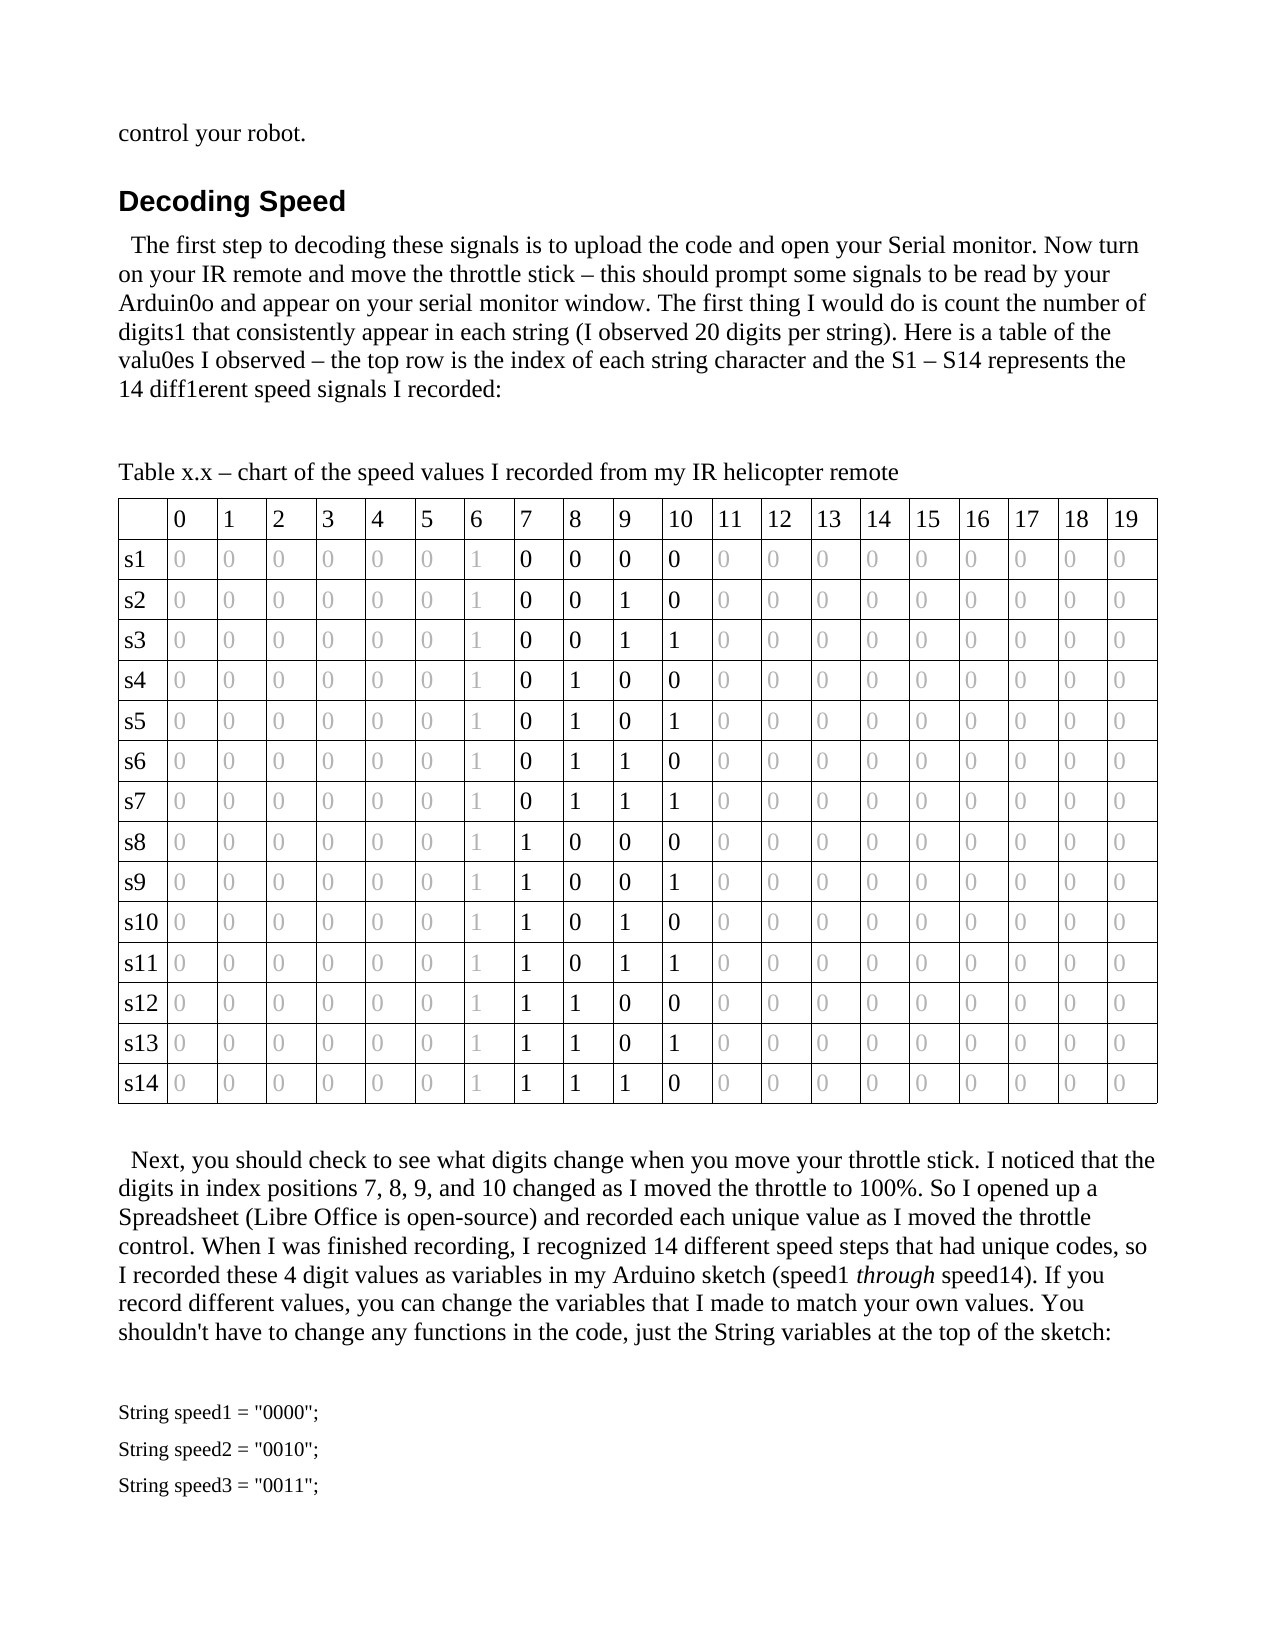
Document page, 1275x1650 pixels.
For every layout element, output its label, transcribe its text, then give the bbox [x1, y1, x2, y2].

table_cell 0 [564, 943, 613, 982]
table_cell 1 [515, 822, 563, 861]
table_cell 0 [515, 540, 563, 579]
table_cell 0 [317, 1024, 365, 1063]
table_cell 0 [267, 822, 316, 861]
table_cell 0 [910, 661, 959, 700]
table_cell 0 [515, 580, 563, 619]
table_cell 1 [465, 1064, 514, 1103]
table_cell 0 [812, 620, 860, 659]
table_cell 0 [1009, 1024, 1058, 1063]
table_cell 0 [168, 741, 217, 781]
table_cell 0 [564, 902, 613, 942]
table_cell 1 [515, 943, 563, 982]
table_cell 0 [416, 741, 464, 781]
table_cell 0 [812, 1024, 860, 1063]
table_cell 0 [762, 1024, 811, 1063]
table_cell 0 [317, 943, 365, 982]
table_cell 0 [168, 540, 217, 579]
table_cell 0 [366, 1064, 415, 1103]
table_cell 0 [1108, 1064, 1157, 1103]
table_cell 0 [1059, 1024, 1107, 1063]
table_cell 0 [861, 862, 909, 901]
table_cell 1 [465, 741, 514, 781]
table_cell 0 [614, 983, 662, 1022]
table_cell 0 [910, 782, 959, 821]
table_cell 0 [218, 1024, 266, 1063]
table_cell 0 [960, 822, 1008, 861]
table_cell 0 [1059, 661, 1107, 700]
table_cell 0 [168, 943, 217, 982]
table_cell 0 [317, 741, 365, 781]
table_cell 0 [812, 943, 860, 982]
table_cell 1 [465, 540, 514, 579]
table_cell 1 [614, 620, 662, 659]
table_cell 0 [1108, 701, 1157, 740]
table_cell 0 [218, 983, 266, 1022]
table_cell 0 [762, 862, 811, 901]
table_cell 0 [960, 620, 1008, 659]
table_cell 0 [317, 983, 365, 1022]
text String speed3 = "0011"; [118, 1473, 1157, 1497]
table_cell 0 [1009, 661, 1058, 700]
table_cell 0 [663, 822, 712, 861]
table_cell 0 [416, 862, 464, 901]
table_cell 0 [366, 580, 415, 619]
table_cell 1 [515, 1064, 563, 1103]
table_cell 0 [1108, 782, 1157, 821]
table_cell 0 [515, 661, 563, 700]
table_cell 0 [267, 661, 316, 700]
table_cell 0 [218, 902, 266, 942]
table_header 18 [1059, 499, 1107, 539]
table_cell 0 [1009, 1064, 1058, 1103]
table_cell 0 [812, 701, 860, 740]
table_cell 0 [960, 741, 1008, 781]
table_cell 0 [267, 620, 316, 659]
table_cell 0 [366, 782, 415, 821]
table_cell 0 [416, 540, 464, 579]
table_cell 0 [564, 862, 613, 901]
table_cell 0 [366, 902, 415, 942]
table_cell 0 [910, 701, 959, 740]
table_cell 0 [1059, 741, 1107, 781]
table_cell 0 [1108, 983, 1157, 1022]
table_cell 0 [762, 943, 811, 982]
table_cell 0 [812, 540, 860, 579]
table_cell 0 [416, 701, 464, 740]
table_cell 0 [366, 701, 415, 740]
table_cell 0 [317, 862, 365, 901]
table_cell 0 [762, 540, 811, 579]
table_cell 1 [663, 943, 712, 982]
table_cell 0 [366, 822, 415, 861]
table_cell 0 [1108, 1024, 1157, 1063]
table_header 3 [317, 499, 365, 539]
table_header 11 [713, 499, 761, 539]
table_header 0 [168, 499, 217, 539]
table_cell 0 [1108, 943, 1157, 982]
table_cell 0 [218, 620, 266, 659]
table_cell 0 [218, 540, 266, 579]
table_cell 0 [861, 580, 909, 619]
table_cell 0 [1009, 701, 1058, 740]
table_cell 0 [663, 983, 712, 1022]
table_cell 1 [614, 580, 662, 619]
table_cell 0 [168, 983, 217, 1022]
table_cell 0 [168, 822, 217, 861]
table_cell 1 [515, 983, 563, 1022]
table_cell 0 [564, 580, 613, 619]
table_cell 0 [366, 620, 415, 659]
table_cell 0 [861, 701, 909, 740]
table_cell 0 [861, 620, 909, 659]
table_cell 0 [317, 902, 365, 942]
table_cell 0 [910, 741, 959, 781]
table_cell 1 [614, 782, 662, 821]
table_cell 0 [366, 540, 415, 579]
table_cell 0 [267, 983, 316, 1022]
table_cell s7 [119, 782, 167, 821]
table_cell 0 [812, 983, 860, 1022]
table_cell 0 [168, 782, 217, 821]
table_cell 0 [366, 862, 415, 901]
table_cell 0 [663, 580, 712, 619]
table_cell 0 [1108, 540, 1157, 579]
table_cell 1 [564, 983, 613, 1022]
table_cell s2 [119, 580, 167, 619]
table_cell 0 [762, 983, 811, 1022]
table_cell 0 [713, 862, 761, 901]
table_cell 0 [564, 620, 613, 659]
table_cell 0 [267, 701, 316, 740]
table_cell 0 [861, 983, 909, 1022]
table_cell 0 [762, 580, 811, 619]
table_cell 0 [416, 1024, 464, 1063]
text The first step to decoding these signals is to upload the code and open your Serial monitor. Now turn on your IR remote and move the throttle stick – this should prompt some signals to be read by your Arduin0o and appear on your serial monitor window. The first thing I would do is count the number of digits1 that consistently appear in each string (I observed 20 digits per string). Here is a table of the valu0es I observed – the top row is the index of each string character and the S1 – S14 represents the 14 diff1erent speed signals I recorded: [118, 230, 1157, 403]
table_cell 0 [218, 943, 266, 982]
table_cell 0 [218, 822, 266, 861]
table_cell 0 [960, 1064, 1008, 1103]
table_cell 0 [416, 902, 464, 942]
table_cell 0 [168, 1064, 217, 1103]
table_header 8 [564, 499, 613, 539]
table_cell 0 [910, 580, 959, 619]
table_cell s3 [119, 620, 167, 659]
table_cell 0 [713, 620, 761, 659]
table_cell s1 [119, 540, 167, 579]
table_cell 0 [713, 983, 761, 1022]
subtitle Decoding Speed [118, 184, 1157, 218]
table_header 16 [960, 499, 1008, 539]
table_cell 0 [1059, 580, 1107, 619]
table_header 10 [663, 499, 712, 539]
table_cell 0 [713, 822, 761, 861]
table_cell 1 [663, 1024, 712, 1063]
table_cell s10 [119, 902, 167, 942]
table_cell s12 [119, 983, 167, 1022]
table_cell 0 [168, 902, 217, 942]
table_cell 0 [960, 902, 1008, 942]
table_cell 1 [465, 902, 514, 942]
table_cell 0 [960, 540, 1008, 579]
table_cell 1 [465, 1024, 514, 1063]
table_header 4 [366, 499, 415, 539]
table_cell 0 [317, 822, 365, 861]
table_header 14 [861, 499, 909, 539]
text Next, you should check to see what digits change when you move your throttle stick. I noticed that the digits in index positions 7, 8, 9, and 10 changed as I moved the throttle to 100%. So I opened up a Spreadsheet (Libre Office is open-source) and recorded each unique value as I moved the throttle control. When I was finished recording, I recognized 14 different speed steps that had unique codes, so I recorded these 4 digit values as variables in my Arduino sketch (speed1 through speed14). If you record different values, you can change the variables that I made to match your own values. You shouldn't have to change any functions in the code, just the String variables at the top of the sketch: [118, 1145, 1157, 1346]
table_header [119, 499, 167, 539]
table_cell 0 [366, 983, 415, 1022]
table_cell 0 [762, 741, 811, 781]
table_cell 0 [812, 580, 860, 619]
table_cell 0 [168, 701, 217, 740]
table_cell 0 [1059, 701, 1107, 740]
table_cell 0 [515, 741, 563, 781]
table_cell 0 [1108, 620, 1157, 659]
table_cell 0 [218, 862, 266, 901]
table_cell 1 [614, 943, 662, 982]
table_cell 0 [416, 620, 464, 659]
table_header 19 [1108, 499, 1157, 539]
table_cell 0 [366, 741, 415, 781]
table_cell 0 [1009, 580, 1058, 619]
table_cell 0 [762, 701, 811, 740]
table_cell 0 [960, 862, 1008, 901]
table_cell 0 [713, 701, 761, 740]
table_cell 1 [465, 620, 514, 659]
table_cell 0 [564, 540, 613, 579]
table_cell 0 [1108, 862, 1157, 901]
table_cell 0 [416, 943, 464, 982]
table_cell 1 [465, 983, 514, 1022]
table_cell 0 [317, 1064, 365, 1103]
table_cell 1 [663, 701, 712, 740]
table_cell 0 [416, 1064, 464, 1103]
table_cell 0 [960, 943, 1008, 982]
table_cell 0 [1108, 661, 1157, 700]
table_cell 0 [812, 822, 860, 861]
table_cell 0 [317, 540, 365, 579]
table_cell 0 [366, 661, 415, 700]
table_cell 0 [713, 902, 761, 942]
table_cell 0 [267, 540, 316, 579]
table_header 9 [614, 499, 662, 539]
table_cell 0 [713, 661, 761, 700]
table_cell 0 [564, 822, 613, 861]
table_cell 0 [317, 580, 365, 619]
table_cell 0 [218, 580, 266, 619]
table_cell 1 [663, 862, 712, 901]
table_cell 0 [1059, 782, 1107, 821]
table_cell 1 [515, 1024, 563, 1063]
table_cell s14 [119, 1064, 167, 1103]
table_cell s4 [119, 661, 167, 700]
table_cell 0 [366, 943, 415, 982]
table_cell 0 [1009, 983, 1058, 1022]
table_cell 0 [168, 1024, 217, 1063]
table_cell 0 [910, 943, 959, 982]
table_cell 0 [910, 540, 959, 579]
table_cell 0 [861, 782, 909, 821]
text Table x.x – chart of the speed values I recorded from my IR helicopter remote [118, 457, 1157, 486]
table_cell 0 [218, 741, 266, 781]
table_cell 0 [1009, 943, 1058, 982]
table_cell 1 [564, 701, 613, 740]
table_cell 0 [910, 1064, 959, 1103]
table_cell s5 [119, 701, 167, 740]
table_cell 0 [1009, 822, 1058, 861]
table_cell 1 [465, 580, 514, 619]
text String speed1 = "0000"; [118, 1400, 1157, 1424]
table_cell 0 [416, 822, 464, 861]
table_cell 1 [465, 862, 514, 901]
table_cell 0 [713, 1064, 761, 1103]
table_cell 1 [465, 701, 514, 740]
table_header 12 [762, 499, 811, 539]
table_cell 0 [762, 1064, 811, 1103]
table_cell 0 [812, 661, 860, 700]
table_cell 0 [861, 540, 909, 579]
table_cell 0 [910, 1024, 959, 1063]
table_cell 0 [713, 1024, 761, 1063]
table_cell 1 [465, 661, 514, 700]
table_cell 0 [663, 741, 712, 781]
table_cell 0 [267, 1024, 316, 1063]
table_cell 0 [812, 741, 860, 781]
table_cell 0 [218, 782, 266, 821]
table_cell 0 [1108, 902, 1157, 942]
table_cell 0 [614, 822, 662, 861]
table_cell 0 [1009, 862, 1058, 901]
table_cell 1 [465, 943, 514, 982]
table_cell 0 [515, 620, 563, 659]
table_cell 0 [267, 782, 316, 821]
table_cell s11 [119, 943, 167, 982]
table_cell 0 [168, 580, 217, 619]
table_cell 0 [861, 661, 909, 700]
table_cell 0 [1059, 983, 1107, 1022]
table_cell s13 [119, 1024, 167, 1063]
table_cell 0 [1009, 782, 1058, 821]
table_cell 0 [416, 580, 464, 619]
table_cell 0 [812, 782, 860, 821]
table_header 1 [218, 499, 266, 539]
table_cell 0 [861, 1064, 909, 1103]
table_cell 0 [416, 983, 464, 1022]
table_cell 1 [515, 902, 563, 942]
table_cell 0 [267, 741, 316, 781]
table_cell 0 [812, 862, 860, 901]
table_cell 0 [317, 620, 365, 659]
table_cell 0 [960, 701, 1008, 740]
table_cell 0 [614, 540, 662, 579]
table_cell 0 [713, 741, 761, 781]
table_header 2 [267, 499, 316, 539]
table_cell 0 [416, 661, 464, 700]
table_cell 0 [713, 540, 761, 579]
table_cell 1 [564, 1064, 613, 1103]
table_cell 0 [614, 1024, 662, 1063]
table_cell 0 [663, 540, 712, 579]
table_cell 0 [762, 902, 811, 942]
table_cell 0 [366, 1024, 415, 1063]
table_cell 0 [1108, 822, 1157, 861]
text String speed2 = "0010"; [118, 1437, 1157, 1461]
table_cell 0 [267, 580, 316, 619]
table_cell 0 [762, 661, 811, 700]
table_cell 0 [218, 701, 266, 740]
table_cell 0 [267, 1064, 316, 1103]
table_cell 1 [564, 741, 613, 781]
table_cell 0 [663, 1064, 712, 1103]
table_cell 0 [960, 661, 1008, 700]
table_cell 0 [515, 701, 563, 740]
table_cell 0 [861, 741, 909, 781]
table_cell 0 [267, 862, 316, 901]
table_cell 0 [515, 782, 563, 821]
table_cell 0 [812, 1064, 860, 1103]
table_cell 0 [168, 661, 217, 700]
table_cell 0 [1009, 902, 1058, 942]
table_cell 0 [416, 782, 464, 821]
table_cell 0 [168, 862, 217, 901]
table_cell 0 [960, 983, 1008, 1022]
table_cell 0 [317, 661, 365, 700]
table_cell 0 [1009, 540, 1058, 579]
table_cell 0 [861, 822, 909, 861]
table_cell 1 [663, 620, 712, 659]
table_cell 0 [762, 782, 811, 821]
table_cell 0 [1059, 902, 1107, 942]
table_cell 0 [960, 580, 1008, 619]
table_cell 0 [168, 620, 217, 659]
table_header 7 [515, 499, 563, 539]
table_cell 0 [317, 701, 365, 740]
table_cell 0 [218, 661, 266, 700]
table_cell 0 [812, 902, 860, 942]
table_cell 0 [910, 822, 959, 861]
table_cell 0 [861, 1024, 909, 1063]
table_cell 0 [910, 983, 959, 1022]
table_cell 1 [564, 782, 613, 821]
table_cell 0 [1059, 943, 1107, 982]
table_cell 0 [960, 1024, 1008, 1063]
table_cell 0 [1059, 540, 1107, 579]
table_cell 0 [1059, 822, 1107, 861]
table_cell 0 [1009, 620, 1058, 659]
table_cell s8 [119, 822, 167, 861]
table_cell 0 [861, 943, 909, 982]
table_cell 1 [564, 661, 613, 700]
table_cell 0 [1059, 1064, 1107, 1103]
table_cell 0 [713, 782, 761, 821]
table_cell 0 [1059, 862, 1107, 901]
table_header 17 [1009, 499, 1058, 539]
table_cell s6 [119, 741, 167, 781]
table_cell 0 [1108, 580, 1157, 619]
table_header 15 [910, 499, 959, 539]
table_cell 0 [614, 701, 662, 740]
table_cell 0 [713, 943, 761, 982]
table_cell 0 [910, 862, 959, 901]
table_cell 0 [614, 862, 662, 901]
table_cell 1 [564, 1024, 613, 1063]
table_cell 0 [713, 580, 761, 619]
table_cell 1 [614, 902, 662, 942]
table_header 13 [812, 499, 860, 539]
text control your robot. [118, 118, 1157, 147]
table_cell 0 [267, 902, 316, 942]
table_cell 0 [267, 943, 316, 982]
table_cell 1 [614, 1064, 662, 1103]
table_cell 1 [465, 822, 514, 861]
table_cell 0 [1009, 741, 1058, 781]
table_cell 0 [762, 822, 811, 861]
table_cell 0 [317, 782, 365, 821]
table_cell 1 [614, 741, 662, 781]
table_cell 0 [218, 1064, 266, 1103]
table_cell s9 [119, 862, 167, 901]
table_cell 0 [1059, 620, 1107, 659]
table_cell 1 [663, 782, 712, 821]
table_cell 0 [910, 902, 959, 942]
table_cell 0 [861, 902, 909, 942]
table_cell 1 [465, 782, 514, 821]
table_cell 0 [663, 661, 712, 700]
table_cell 0 [910, 620, 959, 659]
table_cell 1 [515, 862, 563, 901]
table_cell 0 [1108, 741, 1157, 781]
table_cell 0 [762, 620, 811, 659]
table_header 5 [416, 499, 464, 539]
table_header 6 [465, 499, 514, 539]
table_cell 0 [614, 661, 662, 700]
table_cell 0 [663, 902, 712, 942]
table_cell 0 [960, 782, 1008, 821]
